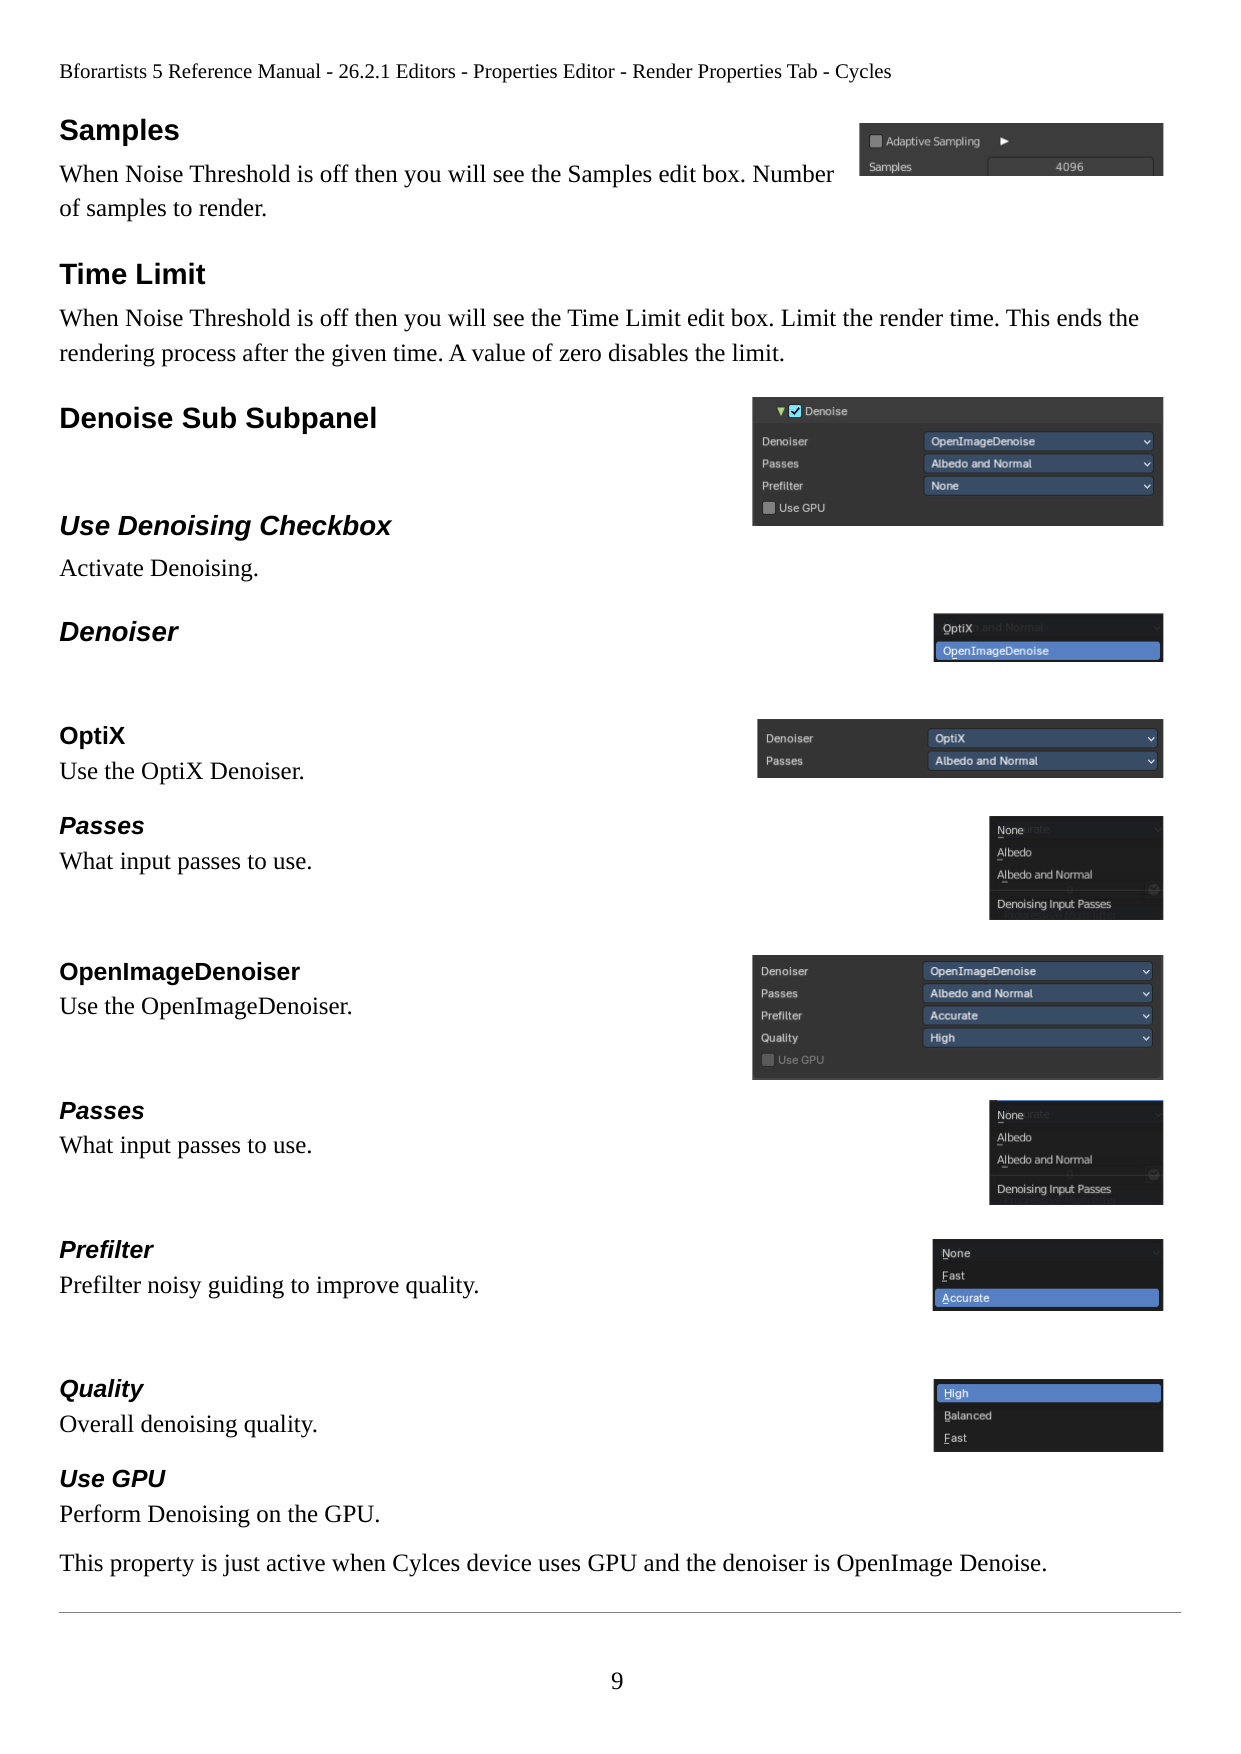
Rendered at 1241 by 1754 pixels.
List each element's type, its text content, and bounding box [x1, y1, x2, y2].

text When Noise Threshold is off then you will see the Time Limit edit box. Limit the render time. This ends the rendering process after the given time. A value of zero disables the limit. [59, 303, 1181, 366]
text Prefilter noisy guiding to improve quality. [59, 1270, 932, 1298]
picture [752, 397, 1164, 526]
subtitle Quality [59, 1374, 1181, 1403]
subtitle Prefilter [59, 1235, 1181, 1263]
text When Noise Threshold is off then you will see the Samples edit box. Number of samples to render. [59, 159, 1181, 222]
picture [752, 955, 1164, 1080]
picture [859, 123, 1164, 176]
text Use the OptiX Denoiser. [59, 756, 1181, 784]
text Activate Denoising. [59, 553, 1181, 582]
subtitle Use GPU [59, 1464, 1181, 1493]
subtitle Denoise Sub Subpanel [59, 401, 752, 435]
subtitle [1164, 401, 1181, 435]
picture [933, 1379, 1164, 1452]
subtitle Passes [59, 1096, 1181, 1124]
picture [757, 719, 1164, 778]
text What input passes to use. [59, 846, 989, 875]
subtitle OptiX [59, 721, 757, 749]
subtitle Samples [59, 113, 1181, 146]
subtitle [1164, 615, 1181, 647]
subtitle [1164, 721, 1181, 749]
subtitle OpenImageDenoiser [59, 957, 752, 985]
text Overall denoising quality. [59, 1409, 933, 1438]
subtitle Passes [59, 811, 1181, 840]
subtitle Use Denoising Checkbox [59, 509, 1181, 541]
picture [932, 1239, 1164, 1311]
text This property is just active when Cylces device uses GPU and the denoiser is OpenImage Denoise. [59, 1548, 1181, 1577]
picture [989, 816, 1164, 920]
subtitle [1164, 957, 1181, 985]
text Use the OpenImageDenoiser. [59, 991, 752, 1020]
picture [933, 613, 1164, 662]
picture [989, 1100, 1164, 1205]
subtitle Time Limit [59, 257, 1181, 291]
text What input passes to use. [59, 1131, 989, 1159]
text Perform Denoising on the GPU. [59, 1499, 1181, 1528]
subtitle Denoiser [59, 615, 933, 647]
